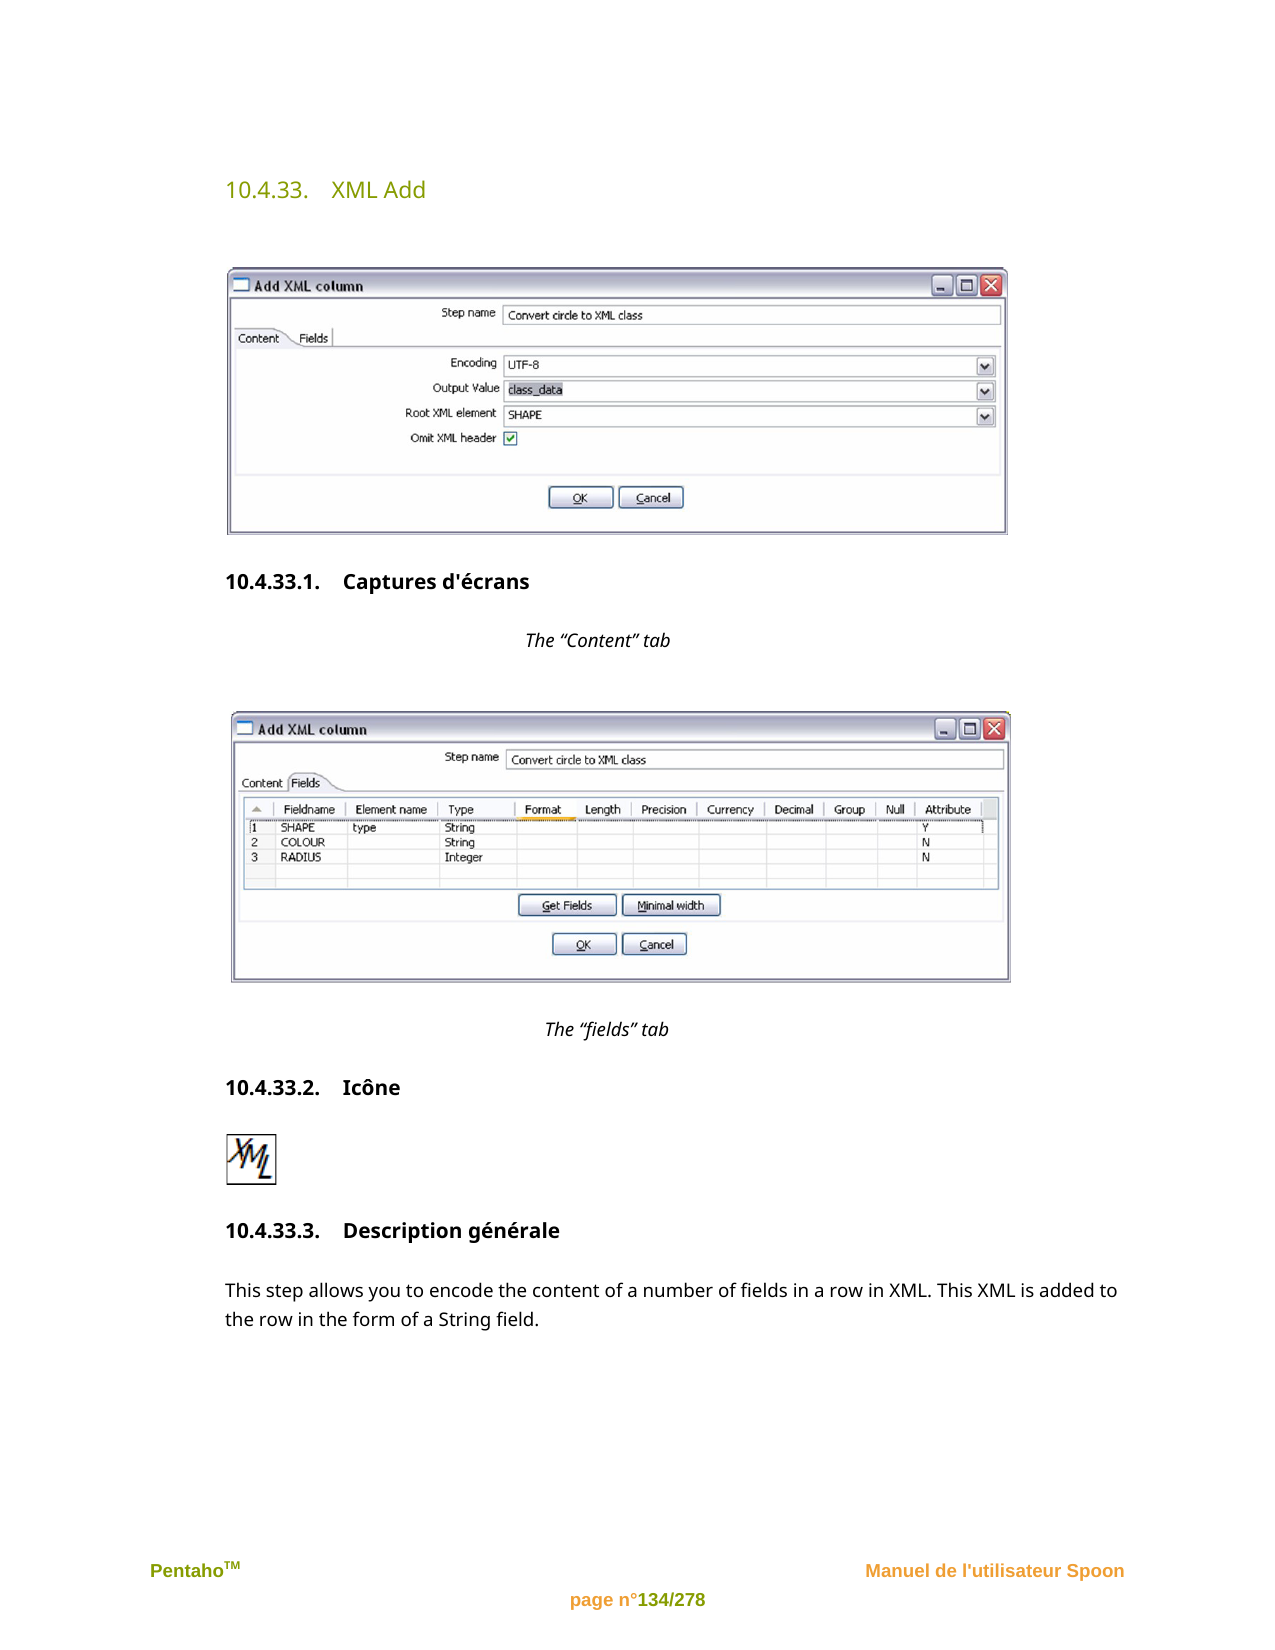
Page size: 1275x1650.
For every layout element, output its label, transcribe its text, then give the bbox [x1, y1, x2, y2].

text The “fields” tab [228, 683, 1125, 1042]
subtitle XML Add [225, 175, 1125, 204]
text The “Content” tab [450, 624, 1125, 654]
subtitle Icône [225, 1072, 1125, 1101]
subtitle Captures d'écrans [225, 229, 1125, 595]
picture [226, 1134, 277, 1185]
subtitle Description générale [225, 1126, 1125, 1244]
text This step allows you to encode the content of a number of fields in a row in XML. This XML is added to the row in the form of a String field. [225, 1274, 1125, 1332]
